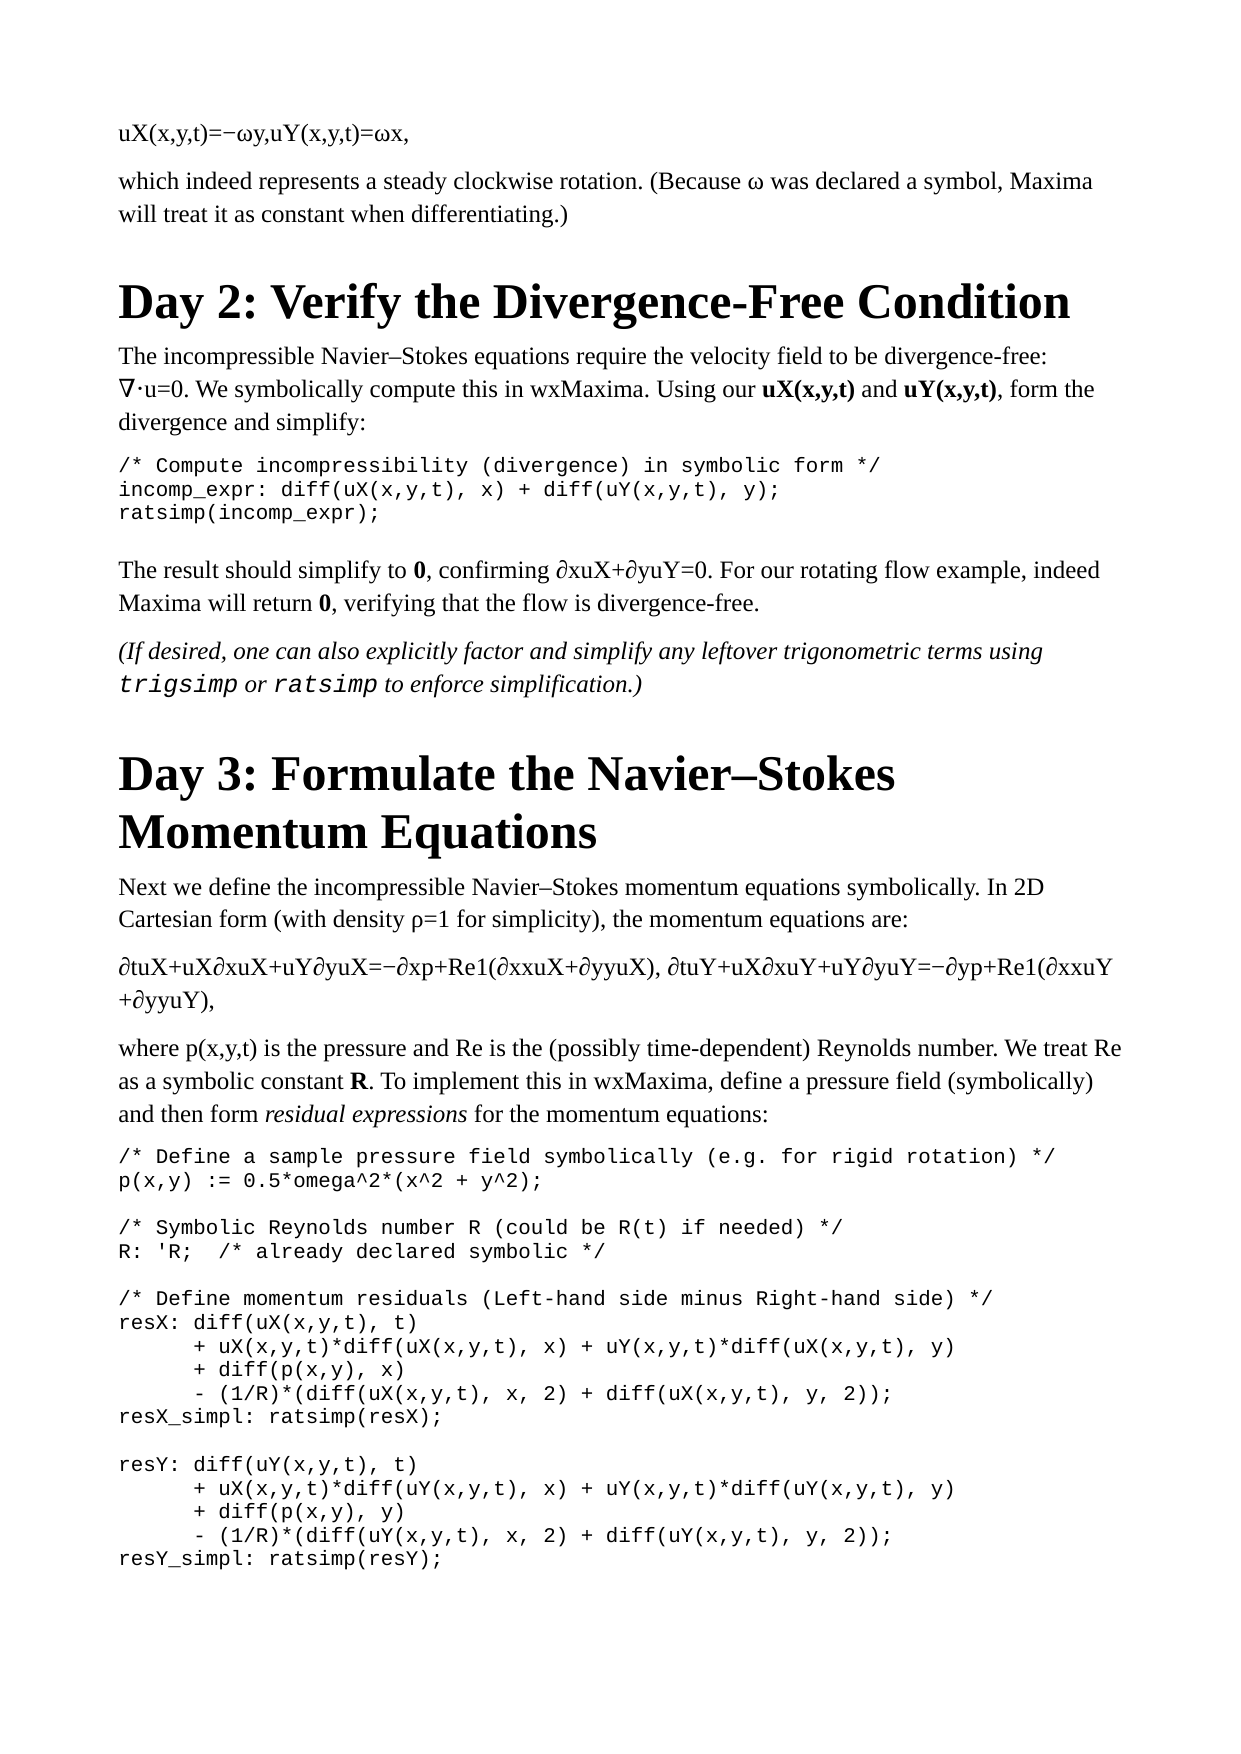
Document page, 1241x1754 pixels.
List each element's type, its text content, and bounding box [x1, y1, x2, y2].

text R: 'R; /* already declared symbolic */ [118, 1241, 1122, 1265]
text + diff(p(x,y), y) [118, 1501, 1122, 1525]
text The result should simplify to 0, confirming ∂x​uX​+∂y​uY​=0. For our rotating flow example, indeed Maxima will return 0, verifying that the flow is divergence-free. [118, 555, 1122, 617]
text which indeed represents a steady clockwise rotation. (Because ω was declared a symbol, Maxima will treat it as constant when differentiating.) [118, 166, 1122, 227]
text /* Define momentum residuals (Left-hand side minus Right-hand side) */ [118, 1288, 1122, 1312]
text + uX(x,y,t)*diff(uX(x,y,t), x) + uY(x,y,t)*diff(uX(x,y,t), y) [118, 1336, 1122, 1359]
text ratsimp(incomp_expr); [118, 502, 1122, 526]
text resX_simpl: ratsimp(resX); [118, 1407, 1122, 1430]
text Next we define the incompressible Navier–Stokes momentum equations symbolically. In 2D Cartesian form (with density ρ=1 for simplicity), the momentum equations are: [118, 872, 1122, 933]
text - (1/R)*(diff(uY(x,y,t), x, 2) + diff(uY(x,y,t), y, 2)); [118, 1525, 1122, 1548]
text resX: diff(uX(x,y,t), t) [118, 1312, 1122, 1336]
text - (1/R)*(diff(uX(x,y,t), x, 2) + diff(uX(x,y,t), y, 2)); [118, 1383, 1122, 1407]
text p(x,y) := 0.5*omega^2*(x^2 + y^2); [118, 1170, 1122, 1194]
subtitle Day 3: Formulate the Navier–Stokes Momentum Equations [118, 744, 1122, 859]
subtitle Day 2: Verify the Divergence-Free Condition [118, 271, 1122, 329]
text incomp_expr: diff(uX(x,y,t), x) + diff(uY(x,y,t), y); [118, 479, 1122, 502]
text /* Define a sample pressure field symbolically (e.g. for rigid rotation) */ [118, 1146, 1122, 1170]
text uX​(x,y,t)=−ωy,uY​(x,y,t)=ωx, [118, 118, 1122, 147]
text resY_simpl: ratsimp(resY); [118, 1548, 1122, 1572]
text (If desired, one can also explicitly factor and simplify any leftover trigonometric terms using trigsimp or ratsimp to enforce simplification.) [118, 636, 1122, 700]
text + uX(x,y,t)*diff(uY(x,y,t), x) + uY(x,y,t)*diff(uY(x,y,t), y) [118, 1477, 1122, 1501]
text where p(x,y,t) is the pressure and Re is the (possibly time-dependent) Reynolds number. We treat Re as a symbolic constant R. To implement this in wxMaxima, define a pressure field (symbolically) and then form residual expressions for the momentum equations: [118, 1033, 1122, 1128]
text resY: diff(uY(x,y,t), t) [118, 1454, 1122, 1477]
text /* Symbolic Reynolds number R (could be R(t) if needed) */ [118, 1217, 1122, 1241]
text The incompressible Navier–Stokes equations require the velocity field to be divergence-free: ∇⋅u=0. We symbolically compute this in wxMaxima. Using our uX(x,y,t) and uY(x,y,t), form the divergence and simplify: [118, 341, 1122, 436]
text + diff(p(x,y), x) [118, 1359, 1122, 1383]
text ∂t​uX​+uX​∂x​uX​+uY​∂y​uX​=−∂x​p+Re1​(∂xx​uX​+∂yy​uX​), ∂t​uY​+uX​∂x​uY​+uY​∂y​uY​=−∂y​p+Re1​(∂xx​uY​+∂yy​uY​), [118, 952, 1122, 1014]
text /* Compute incompressibility (divergence) in symbolic form */ [118, 455, 1122, 479]
